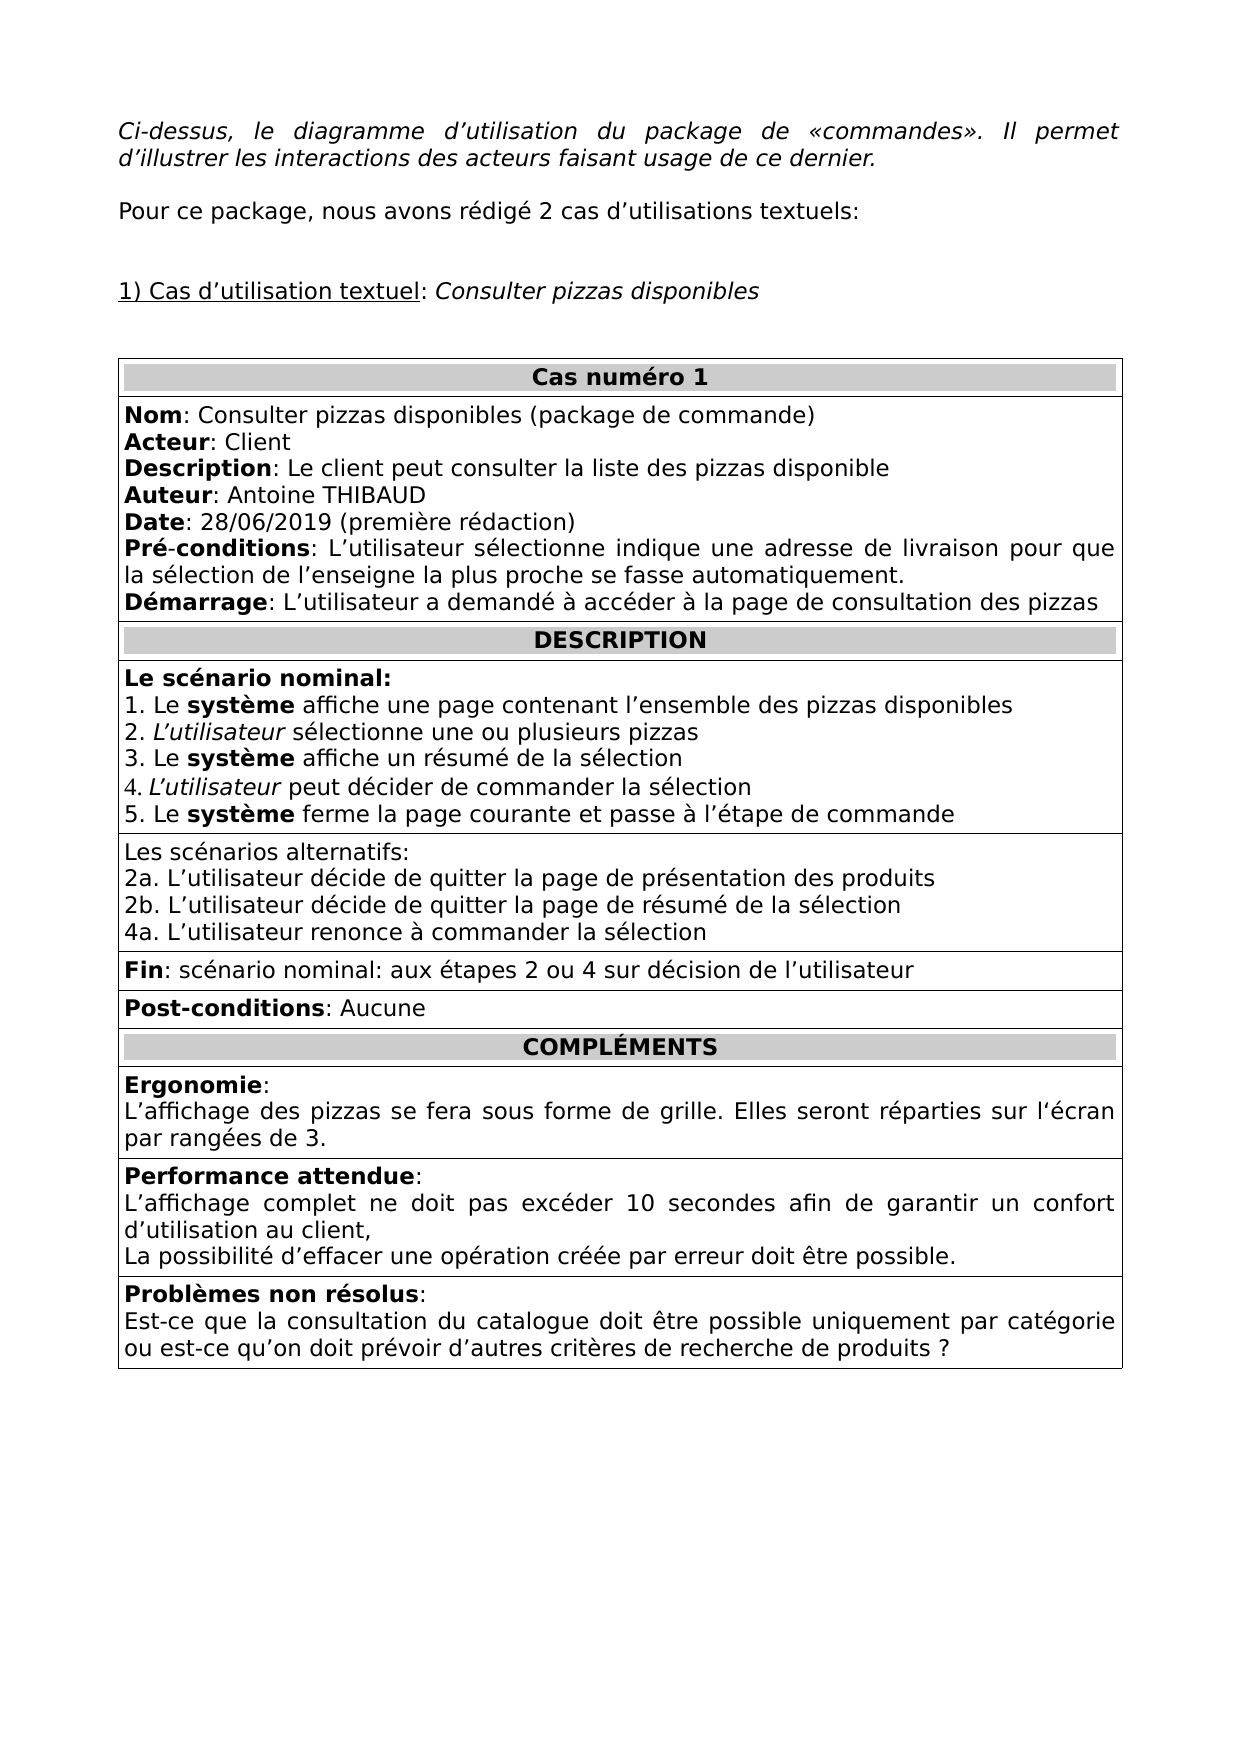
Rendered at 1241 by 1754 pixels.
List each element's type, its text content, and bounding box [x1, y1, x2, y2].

table_cell Le scénario nominal: 1. Le système affiche une page contenant l’ensemble des pizzas disponibles 2. L’utilisateur sélectionne une ou plusieurs pizzas 3. Le système affiche un résumé de la sélection 4. L’utilisateur peut décider de commander la sélection 5. Le système ferme la page courante et passe à l’étape de commande [119, 661, 1122, 833]
text Pour ce package, nous avons rédigé 2 cas d’utilisations textuels: [118, 198, 1122, 225]
table_cell DESCRIPTION [119, 622, 1122, 659]
table_cell Performance attendue: L’affichage complet ne doit pas excéder 10 secondes afin de garantir un confort d’utilisation au client, La possibilité d’effacer une opération créée par erreur doit être possible. [119, 1159, 1122, 1276]
table_cell Les scénarios alternatifs: 2a. L’utilisateur décide de quitter la page de présentation des produits 2b. L’utilisateur décide de quitter la page de résumé de la sélection 4a. L’utilisateur renonce à commander la sélection [119, 834, 1122, 951]
table_cell Fin: scénario nominal: aux étapes 2 ou 4 sur décision de l’utilisateur [119, 952, 1122, 989]
table_cell Post-conditions: Aucune [119, 991, 1122, 1028]
table_cell Nom: Consulter pizzas disponibles (package de commande) Acteur: Client Description: Le client peut consulter la liste des pizzas disponible Auteur: Antoine THIBAUD Date: 28/06/2019 (première rédaction) Pré-conditions: L’utilisateur sélectionne indique une adresse de livraison pour que la sélection de l’enseigne la plus proche se fasse automatiquement. Démarrage: L’utilisateur a demandé à accéder à la page de consultation des pizzas [119, 397, 1122, 621]
table_cell Ergonomie: L’affichage des pizzas se fera sous forme de grille. Elles seront réparties sur l‘écran par rangées de 3. [119, 1067, 1122, 1158]
text 1) Cas d’utilisation textuel: Consulter pizzas disponibles [118, 278, 1122, 305]
table_header Cas numéro 1 [119, 359, 1122, 396]
table_cell Problèmes non résolus: Est-ce que la consultation du catalogue doit être possible uniquement par catégorie ou est-ce qu’on doit prévoir d’autres critères de recherche de produits ? [119, 1277, 1122, 1367]
text Ci-dessus, le diagramme d’utilisation du package de «commandes». Il permet d’illustrer les interactions des acteurs faisant usage de ce dernier. [118, 118, 1122, 171]
table_cell COMPLÉMENTS [119, 1029, 1122, 1066]
